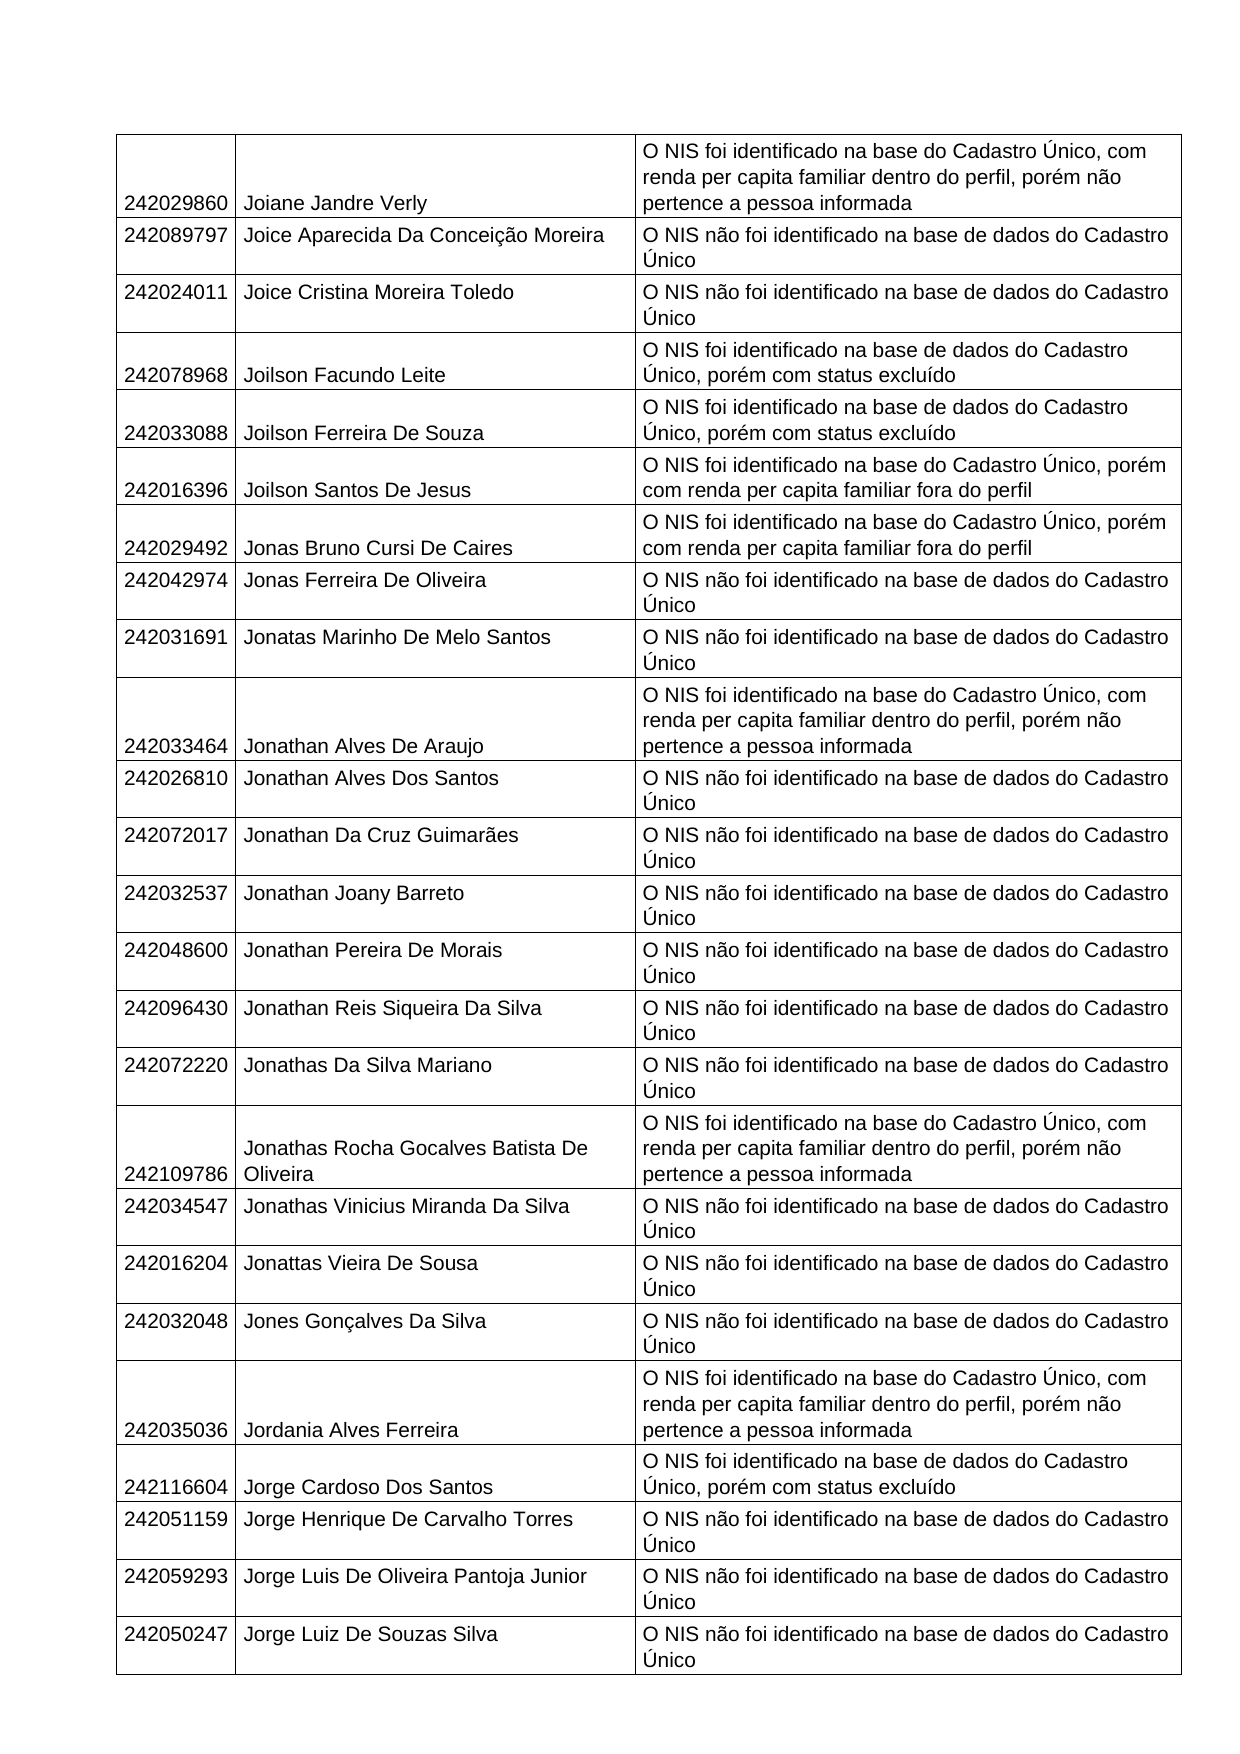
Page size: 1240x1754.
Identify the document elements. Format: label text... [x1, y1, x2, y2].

table_cell Joice Cristina Moreira Toledo [236, 275, 635, 332]
table_cell 242089797 [117, 218, 235, 274]
table_cell 242051159 [117, 1502, 235, 1558]
table_cell 242109786 [117, 1106, 235, 1188]
table_cell O NIS foi identificado na base do Cadastro Único, com renda per capita familiar dentro do perfil, porém não pertence a pessoa informada [636, 678, 1181, 760]
table_cell 242016204 [117, 1246, 235, 1303]
table_cell 242034547 [117, 1189, 235, 1245]
table_cell 242035036 [117, 1361, 235, 1443]
table_cell 242048600 [117, 933, 235, 990]
table_cell Jonathan Reis Siqueira Da Silva [236, 991, 635, 1047]
table_cell O NIS foi identificado na base do Cadastro Único, com renda per capita familiar dentro do perfil, porém não pertence a pessoa informada [636, 1361, 1181, 1443]
table_cell O NIS não foi identificado na base de dados do Cadastro Único [636, 275, 1181, 332]
table_cell O NIS não foi identificado na base de dados do Cadastro Único [636, 563, 1181, 619]
table_cell Jonathas Da Silva Mariano [236, 1048, 635, 1105]
table_cell Jonas Bruno Cursi De Caires [236, 505, 635, 562]
table_cell Jonattas Vieira De Sousa [236, 1246, 635, 1303]
table_cell 242116604 [117, 1445, 235, 1501]
table_cell Jordania Alves Ferreira [236, 1361, 635, 1443]
table_cell Jonathan Joany Barreto [236, 876, 635, 932]
table_cell O NIS não foi identificado na base de dados do Cadastro Único [636, 620, 1181, 677]
table_cell 242096430 [117, 991, 235, 1047]
table_cell 242033088 [117, 390, 235, 447]
table_cell Jonathan Alves De Araujo [236, 678, 635, 760]
table_cell 242016396 [117, 448, 235, 504]
table_cell 242029860 [117, 135, 235, 217]
table_cell O NIS foi identificado na base de dados do Cadastro Único, porém com status excluído [636, 333, 1181, 389]
table_cell O NIS não foi identificado na base de dados do Cadastro Único [636, 933, 1181, 990]
table_cell O NIS não foi identificado na base de dados do Cadastro Único [636, 1189, 1181, 1245]
table_cell Jones Gonçalves Da Silva [236, 1304, 635, 1360]
table_cell O NIS não foi identificado na base de dados do Cadastro Único [636, 218, 1181, 274]
table_cell 242072220 [117, 1048, 235, 1105]
table_cell O NIS não foi identificado na base de dados do Cadastro Único [636, 876, 1181, 932]
table_cell Jonathan Alves Dos Santos [236, 761, 635, 817]
table_cell Jorge Cardoso Dos Santos [236, 1445, 635, 1501]
table_cell O NIS não foi identificado na base de dados do Cadastro Único [636, 1304, 1181, 1360]
table_cell 242029492 [117, 505, 235, 562]
table_cell O NIS não foi identificado na base de dados do Cadastro Único [636, 991, 1181, 1047]
table_cell 242033464 [117, 678, 235, 760]
table_cell O NIS foi identificado na base do Cadastro Único, com renda per capita familiar dentro do perfil, porém não pertence a pessoa informada [636, 135, 1181, 217]
table_cell O NIS foi identificado na base do Cadastro Único, porém com renda per capita familiar fora do perfil [636, 448, 1181, 504]
table_cell O NIS não foi identificado na base de dados do Cadastro Único [636, 818, 1181, 875]
table_cell O NIS não foi identificado na base de dados do Cadastro Único [636, 761, 1181, 817]
table_cell 242032537 [117, 876, 235, 932]
table_cell Jorge Luiz De Souzas Silva [236, 1617, 635, 1673]
table_cell Joice Aparecida Da Conceição Moreira [236, 218, 635, 274]
table_cell 242026810 [117, 761, 235, 817]
table_cell O NIS não foi identificado na base de dados do Cadastro Único [636, 1560, 1181, 1616]
table_cell O NIS foi identificado na base de dados do Cadastro Único, porém com status excluído [636, 1445, 1181, 1501]
table_cell Jonatas Marinho De Melo Santos [236, 620, 635, 677]
table_cell Jonas Ferreira De Oliveira [236, 563, 635, 619]
table_cell 242042974 [117, 563, 235, 619]
table_cell Joilson Ferreira De Souza [236, 390, 635, 447]
table_cell Joilson Facundo Leite [236, 333, 635, 389]
table_cell Jonathan Da Cruz Guimarães [236, 818, 635, 875]
table_cell O NIS não foi identificado na base de dados do Cadastro Único [636, 1048, 1181, 1105]
table_cell 242072017 [117, 818, 235, 875]
table_cell O NIS foi identificado na base do Cadastro Único, com renda per capita familiar dentro do perfil, porém não pertence a pessoa informada [636, 1106, 1181, 1188]
table_cell Jorge Luis De Oliveira Pantoja Junior [236, 1560, 635, 1616]
table_cell O NIS não foi identificado na base de dados do Cadastro Único [636, 1502, 1181, 1558]
table_cell Jorge Henrique De Carvalho Torres [236, 1502, 635, 1558]
table_cell Jonathan Pereira De Morais [236, 933, 635, 990]
table_cell Jonathas Vinicius Miranda Da Silva [236, 1189, 635, 1245]
table_cell O NIS foi identificado na base de dados do Cadastro Único, porém com status excluído [636, 390, 1181, 447]
table_cell Joiane Jandre Verly [236, 135, 635, 217]
table_cell Joilson Santos De Jesus [236, 448, 635, 504]
table_cell O NIS foi identificado na base do Cadastro Único, porém com renda per capita familiar fora do perfil [636, 505, 1181, 562]
table_cell Jonathas Rocha Gocalves Batista De Oliveira [236, 1106, 635, 1188]
table_cell 242078968 [117, 333, 235, 389]
table_cell O NIS não foi identificado na base de dados do Cadastro Único [636, 1617, 1181, 1673]
table_cell 242059293 [117, 1560, 235, 1616]
table_cell 242031691 [117, 620, 235, 677]
table_cell 242024011 [117, 275, 235, 332]
table_cell O NIS não foi identificado na base de dados do Cadastro Único [636, 1246, 1181, 1303]
table_cell 242032048 [117, 1304, 235, 1360]
table_cell 242050247 [117, 1617, 235, 1673]
